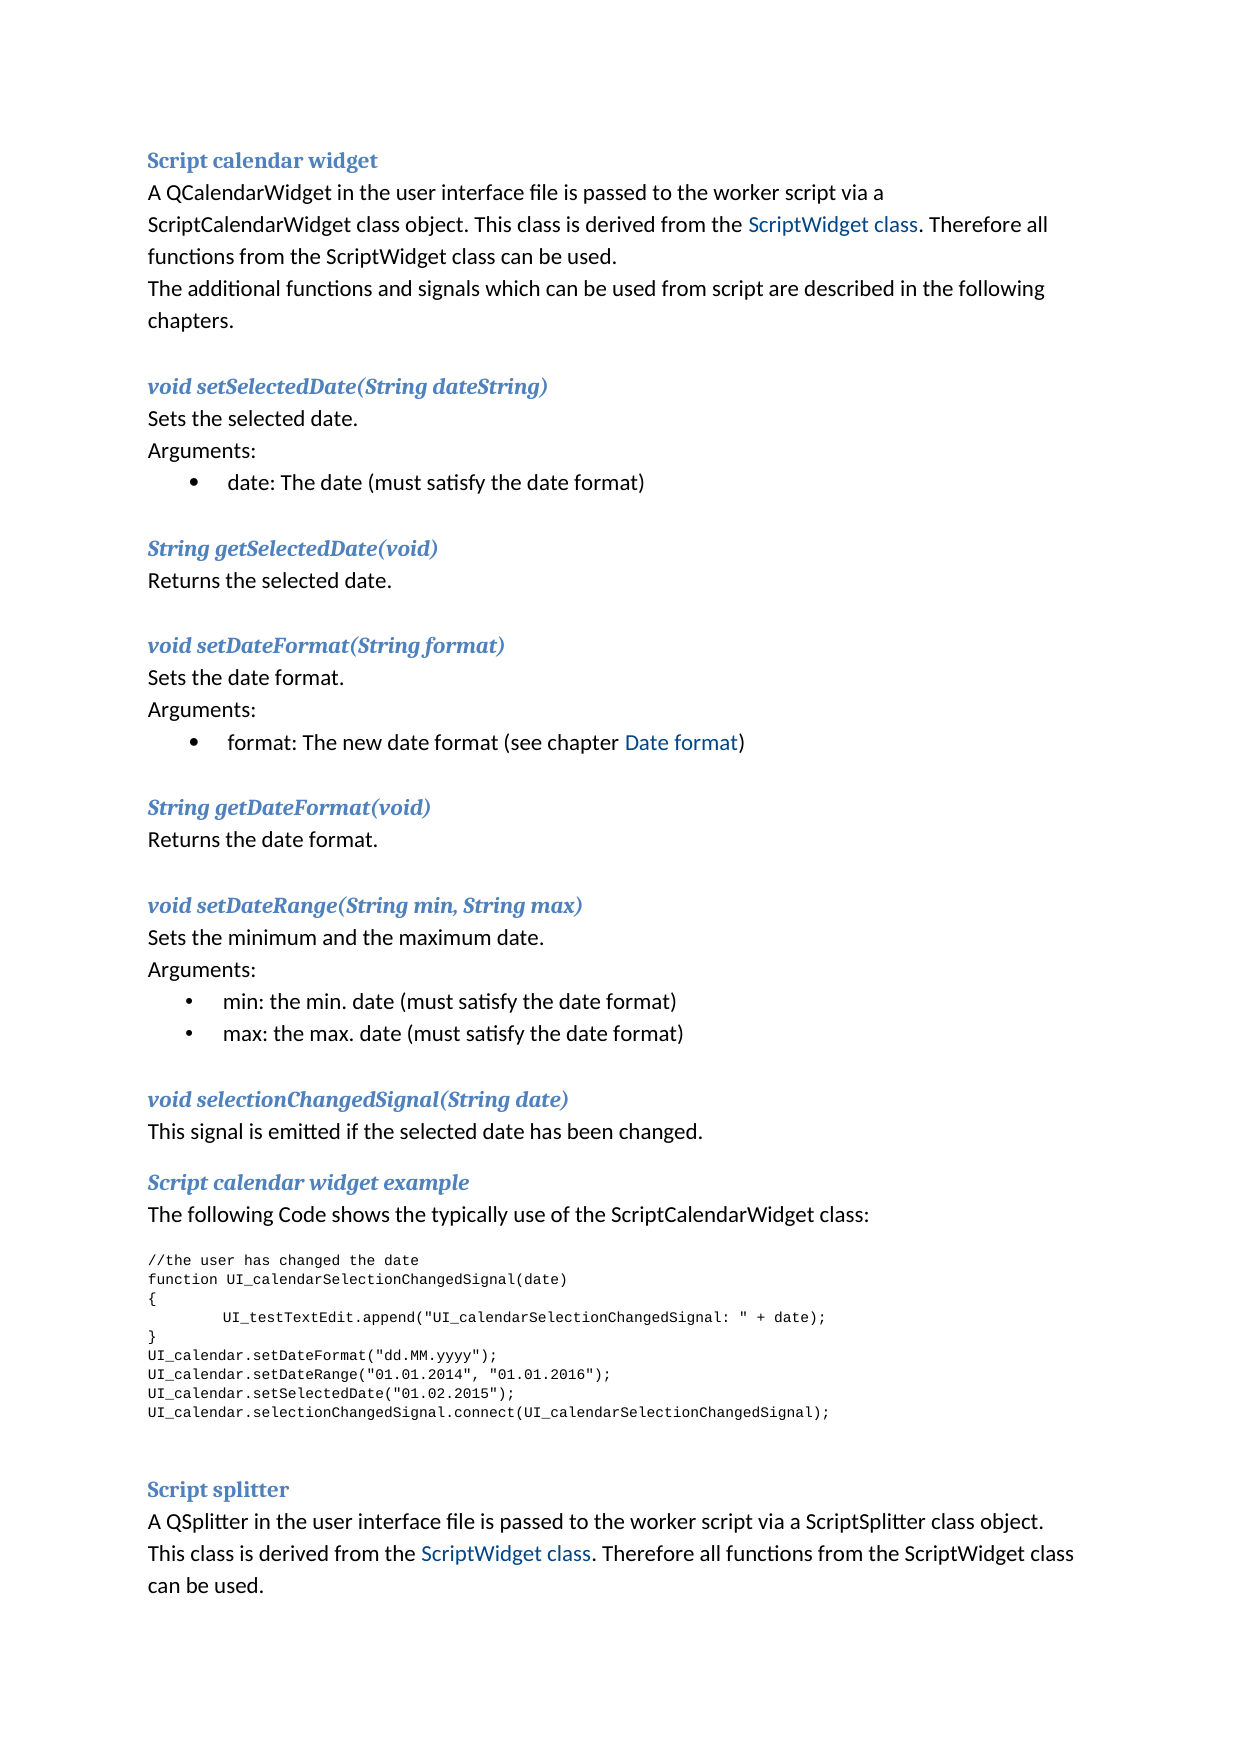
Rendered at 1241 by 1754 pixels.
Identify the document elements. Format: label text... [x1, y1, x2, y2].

text Sets the selected date. [148, 404, 1093, 432]
subtitle void setDateFormat(String format) [148, 633, 1093, 659]
text Returns the selected date. [148, 566, 1093, 594]
text The additional functions and signals which can be used from script are described in the following chapters. [148, 274, 1093, 334]
subtitle Script calendar widget example [148, 1170, 1093, 1196]
list date: The date (must satisfy the date format) [190, 468, 1093, 496]
subtitle void setSelectedDate(String dateString) [148, 374, 1093, 400]
text UI_calendar.setSelectedDate("01.02.2015"); [148, 1386, 1093, 1402]
subtitle String getSelectedDate(void) [148, 536, 1093, 562]
subtitle String getDateFormat(void) [148, 795, 1093, 821]
subtitle Script splitter [148, 1477, 1093, 1503]
subtitle void setDateRange(String min, String max) [148, 893, 1093, 919]
text UI_testTextEdit.append("UI_calendarSelectionChangedSignal: " + date); [148, 1310, 1093, 1327]
text This class is derived from the ScriptWidget class. Therefore all functions from the ScriptWidget class can be used. [148, 1539, 1093, 1599]
list max: the max. date (must satisfy the date format) [185, 1019, 1093, 1047]
text A QCalendarWidget in the user interface file is passed to the worker script via a ScriptCalendarWidget class object. This class is derived from the ScriptWidget class. Therefore all functions from the ScriptWidget class can be used. [148, 178, 1093, 270]
text The following Code shows the typically use of the ScriptCalendarWidget class: [148, 1200, 1093, 1228]
list format: The new date format (see chapter Date format) [190, 728, 1093, 756]
text Arguments: [148, 696, 1093, 724]
text UI_calendar.selectionChangedSignal.connect(UI_calendarSelectionChangedSignal); [148, 1405, 1093, 1421]
text Returns the date format. [148, 825, 1093, 853]
list min: the min. date (must satisfy the date format) [185, 987, 1093, 1015]
text A QSplitter in the user interface file is passed to the worker script via a ScriptSplitter class object. [148, 1507, 1093, 1535]
text } [148, 1329, 1093, 1346]
text UI_calendar.setDateRange("01.01.2014", "01.01.2016"); [148, 1367, 1093, 1383]
text //the user has changed the date [148, 1253, 1093, 1270]
subtitle void selectionChangedSignal(String date) [148, 1087, 1093, 1113]
text This signal is emitted if the selected date has been changed. [148, 1117, 1093, 1145]
text Sets the date format. [148, 663, 1093, 691]
text Arguments: [148, 436, 1093, 464]
text Sets the minimum and the maximum date. [148, 923, 1093, 951]
subtitle Script calendar widget [148, 148, 1093, 174]
text Arguments: [148, 955, 1093, 983]
text { [148, 1291, 1093, 1308]
text UI_calendar.setDateFormat("dd.MM.yyyy"); [148, 1348, 1093, 1364]
text function UI_calendarSelectionChangedSignal(date) [148, 1272, 1093, 1289]
